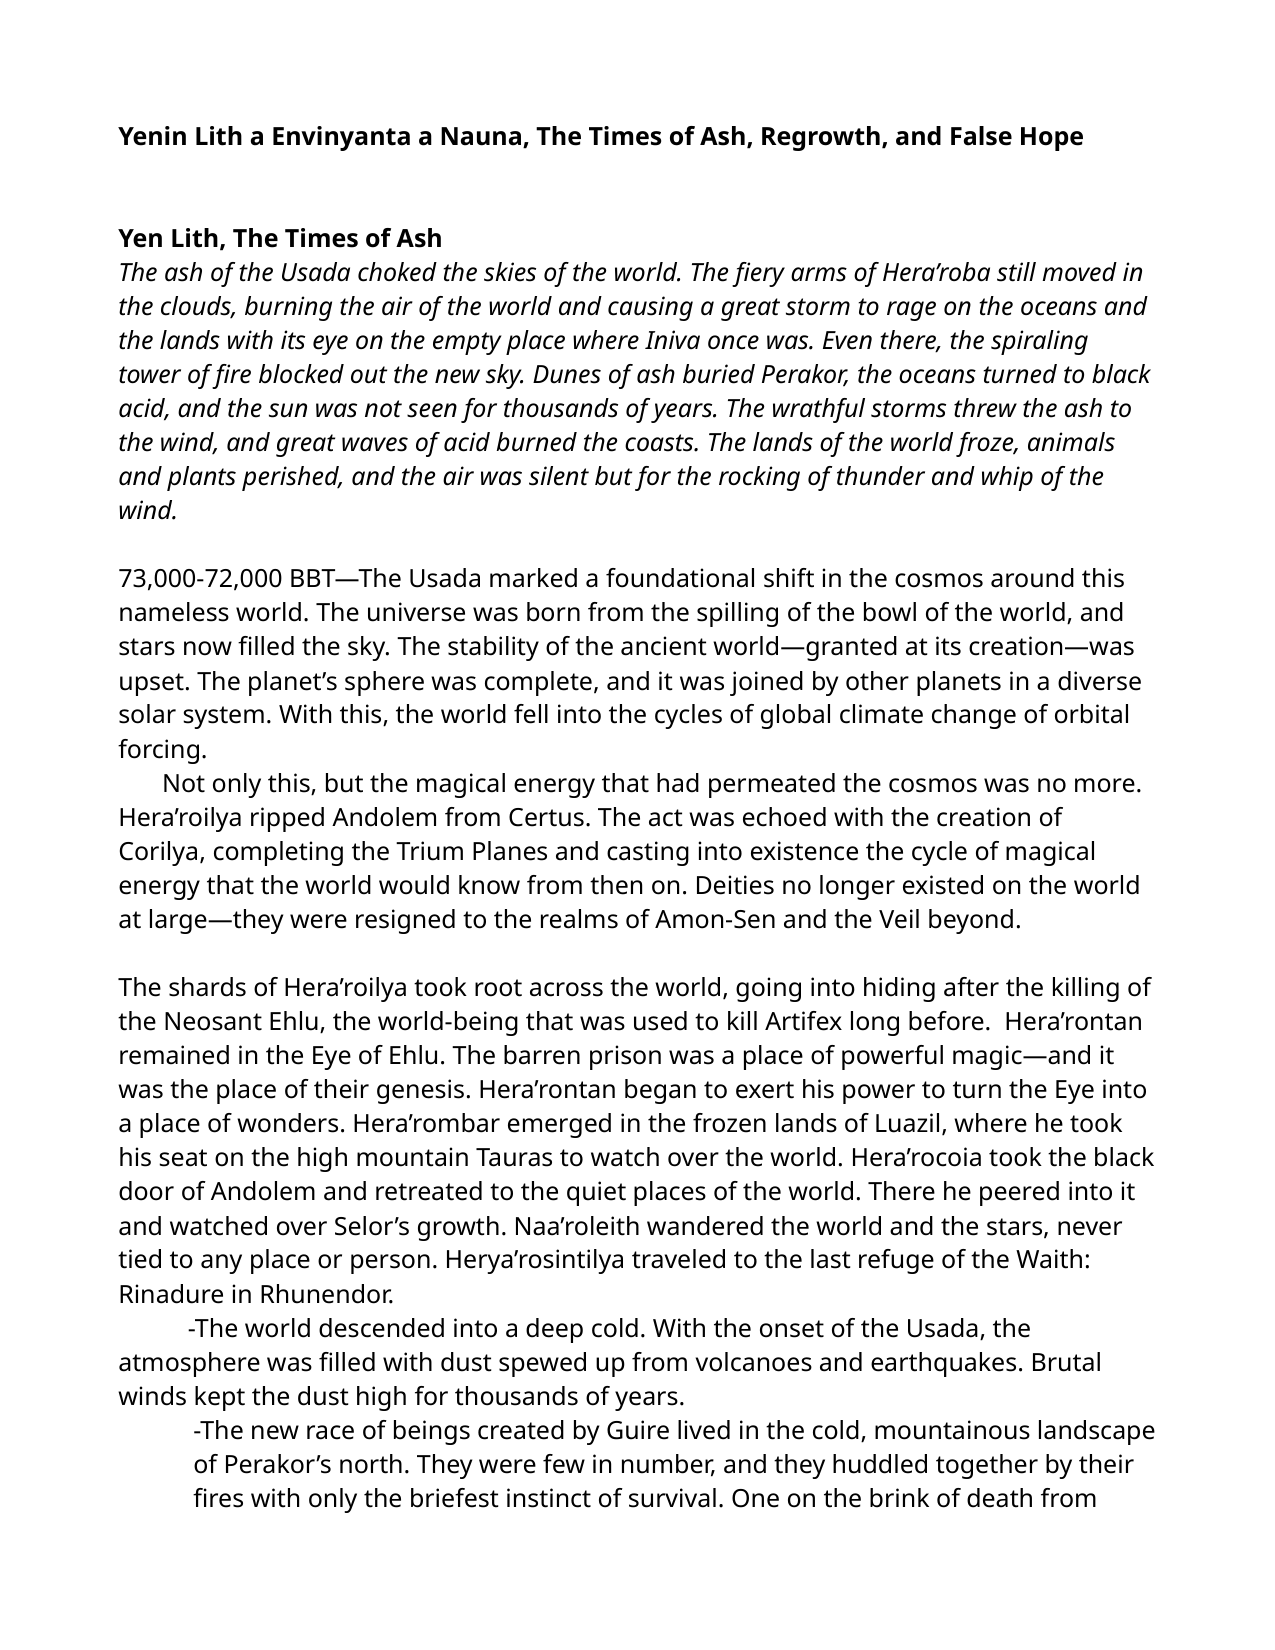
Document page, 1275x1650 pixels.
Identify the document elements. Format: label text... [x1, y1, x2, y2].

text The ash of the Usada choked the skies of the world. The fiery arms of Hera’roba still moved in the clouds, burning the air of the world and causing a great storm to rage on the oceans and the lands with its eye on the empty place where Iniva once was. Even there, the spiraling tower of fire blocked out the new sky. Dunes of ash buried Perakor, the oceans turned to black acid, and the sun was not seen for thousands of years. The wrathful storms threw the ash to the wind, and great waves of acid burned the coasts. The lands of the world froze, animals and plants perished, and the air was silent but for the rocking of thunder and whip of the wind. [118, 254, 1157, 527]
text Yenin Lith a Envinyanta a Nauna, The Times of Ash, Regrowth, and False Hope [118, 118, 1157, 152]
text Not only this, but the magical energy that had permeated the cosmos was no more. Hera’roilya ripped Andolem from Certus. The act was echoed with the creation of Corilya, completing the Trium Planes and casting into existence the cycle of magical energy that the world would know from then on. Deities no longer existed on the world at large—they were resigned to the realms of Amon-Sen and the Veil beyond. [118, 765, 1157, 936]
text 73,000-72,000 BBT—The Usada marked a foundational shift in the cosmos around this nameless world. The universe was born from the spilling of the bowl of the world, and stars now filled the sky. The stability of the ancient world—granted at its creation—was upset. The planet’s sphere was complete, and it was joined by other planets in a diverse solar system. With this, the world fell into the cycles of global climate change of orbital forcing. [118, 561, 1157, 765]
text -The world descended into a deep cold. With the onset of the Usada, the atmosphere was filled with dust spewed up from volcanoes and earthquakes. Brutal winds kept the dust high for thousands of years. [118, 1310, 1157, 1412]
text Yen Lith, The Times of Ash [118, 220, 1157, 254]
text The shards of Hera’roilya took root across the world, going into hiding after the killing of the Neosant Ehlu, the world-being that was used to kill Artifex long before. Hera’rontan remained in the Eye of Ehlu. The barren prison was a place of powerful magic—and it was the place of their genesis. Hera’rontan began to exert his power to turn the Eye into a place of wonders. Hera’rombar emerged in the frozen lands of Luazil, where he took his seat on the high mountain Tauras to watch over the world. Hera’rocoia took the black door of Andolem and retreated to the quiet places of the world. There he peered into it and watched over Selor’s growth. Naa’roleith wandered the world and the stars, never tied to any place or person. Herya’rosintilya traveled to the last refuge of the Waith: Rinadure in Rhunendor. [118, 970, 1157, 1310]
text -The new race of beings created by Guire lived in the cold, mountainous landscape of Perakor’s north. They were few in number, and they huddled together by their fires with only the briefest instinct of survival. One on the brink of death from [193, 1412, 1157, 1515]
